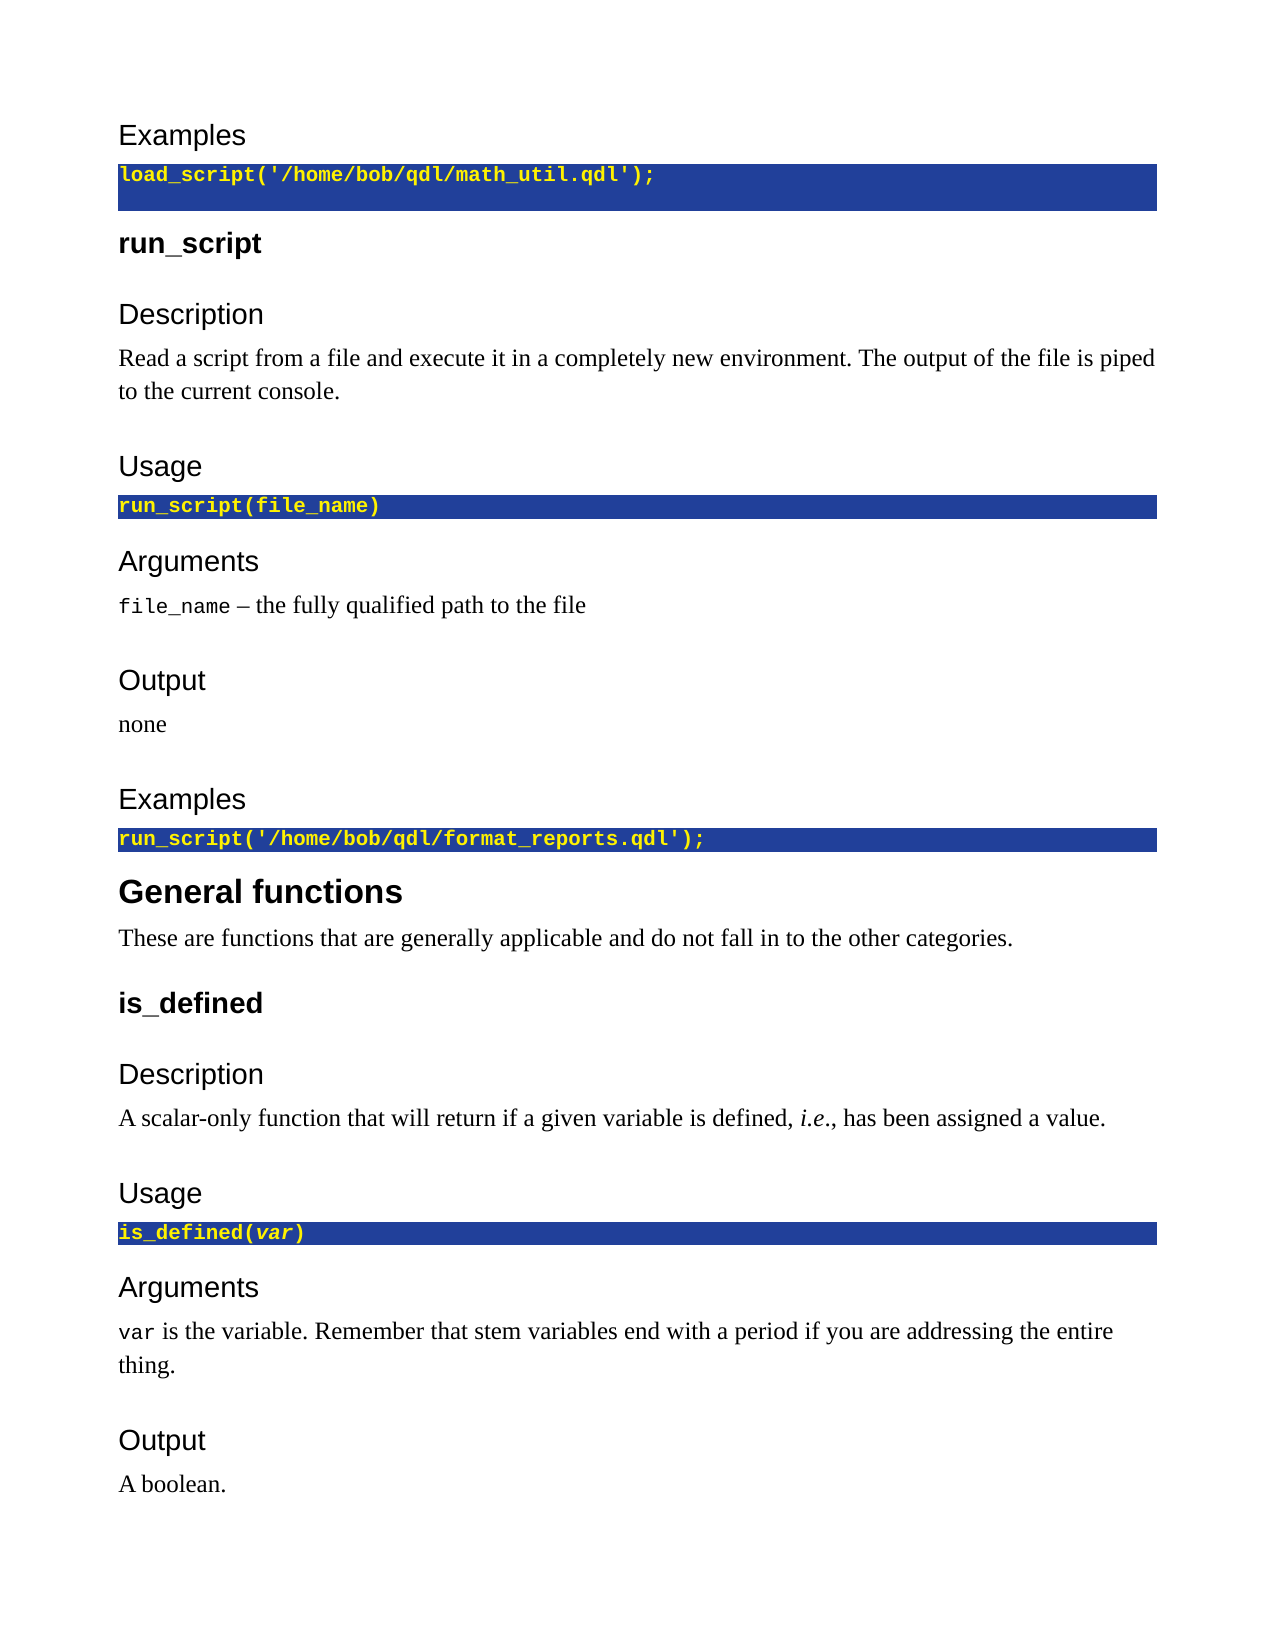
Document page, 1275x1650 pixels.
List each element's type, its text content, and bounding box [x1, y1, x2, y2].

subtitle Usage [118, 1176, 1157, 1209]
subtitle Usage [118, 449, 1157, 482]
subtitle Arguments [118, 1270, 1157, 1304]
text run_script('/home/bob/qdl/format_reports.qdl'); [118, 828, 1157, 852]
text run_script(file_name) [118, 495, 1157, 519]
text var is the variable. Remember that stem variables end with a period if you are addressing the entire thing. [118, 1316, 1157, 1379]
subtitle Examples [118, 118, 1157, 152]
text is_defined(var) [118, 1222, 1157, 1245]
subtitle Description [118, 297, 1157, 331]
subtitle Arguments [118, 544, 1157, 577]
subtitle Examples [118, 782, 1157, 815]
subtitle General functions [118, 872, 1157, 911]
subtitle Output [118, 1423, 1157, 1456]
text load_script('/home/bob/qdl/math_util.qdl'); [118, 164, 1157, 188]
subtitle run_script [118, 226, 1157, 260]
text These are functions that are generally applicable and do not fall in to the other categories. [118, 923, 1157, 952]
text A scalar-only function that will return if a given variable is defined, i.e., has been assigned a value. [118, 1103, 1157, 1132]
text A boolean. [118, 1469, 1157, 1498]
text file_name – the fully qualified path to the file [118, 590, 1157, 619]
text none [118, 709, 1157, 738]
text Read a script from a file and execute it in a completely new environment. The output of the file is piped to the current console. [118, 343, 1157, 405]
subtitle Description [118, 1057, 1157, 1091]
subtitle is_defined [118, 986, 1157, 1019]
subtitle Output [118, 663, 1157, 697]
